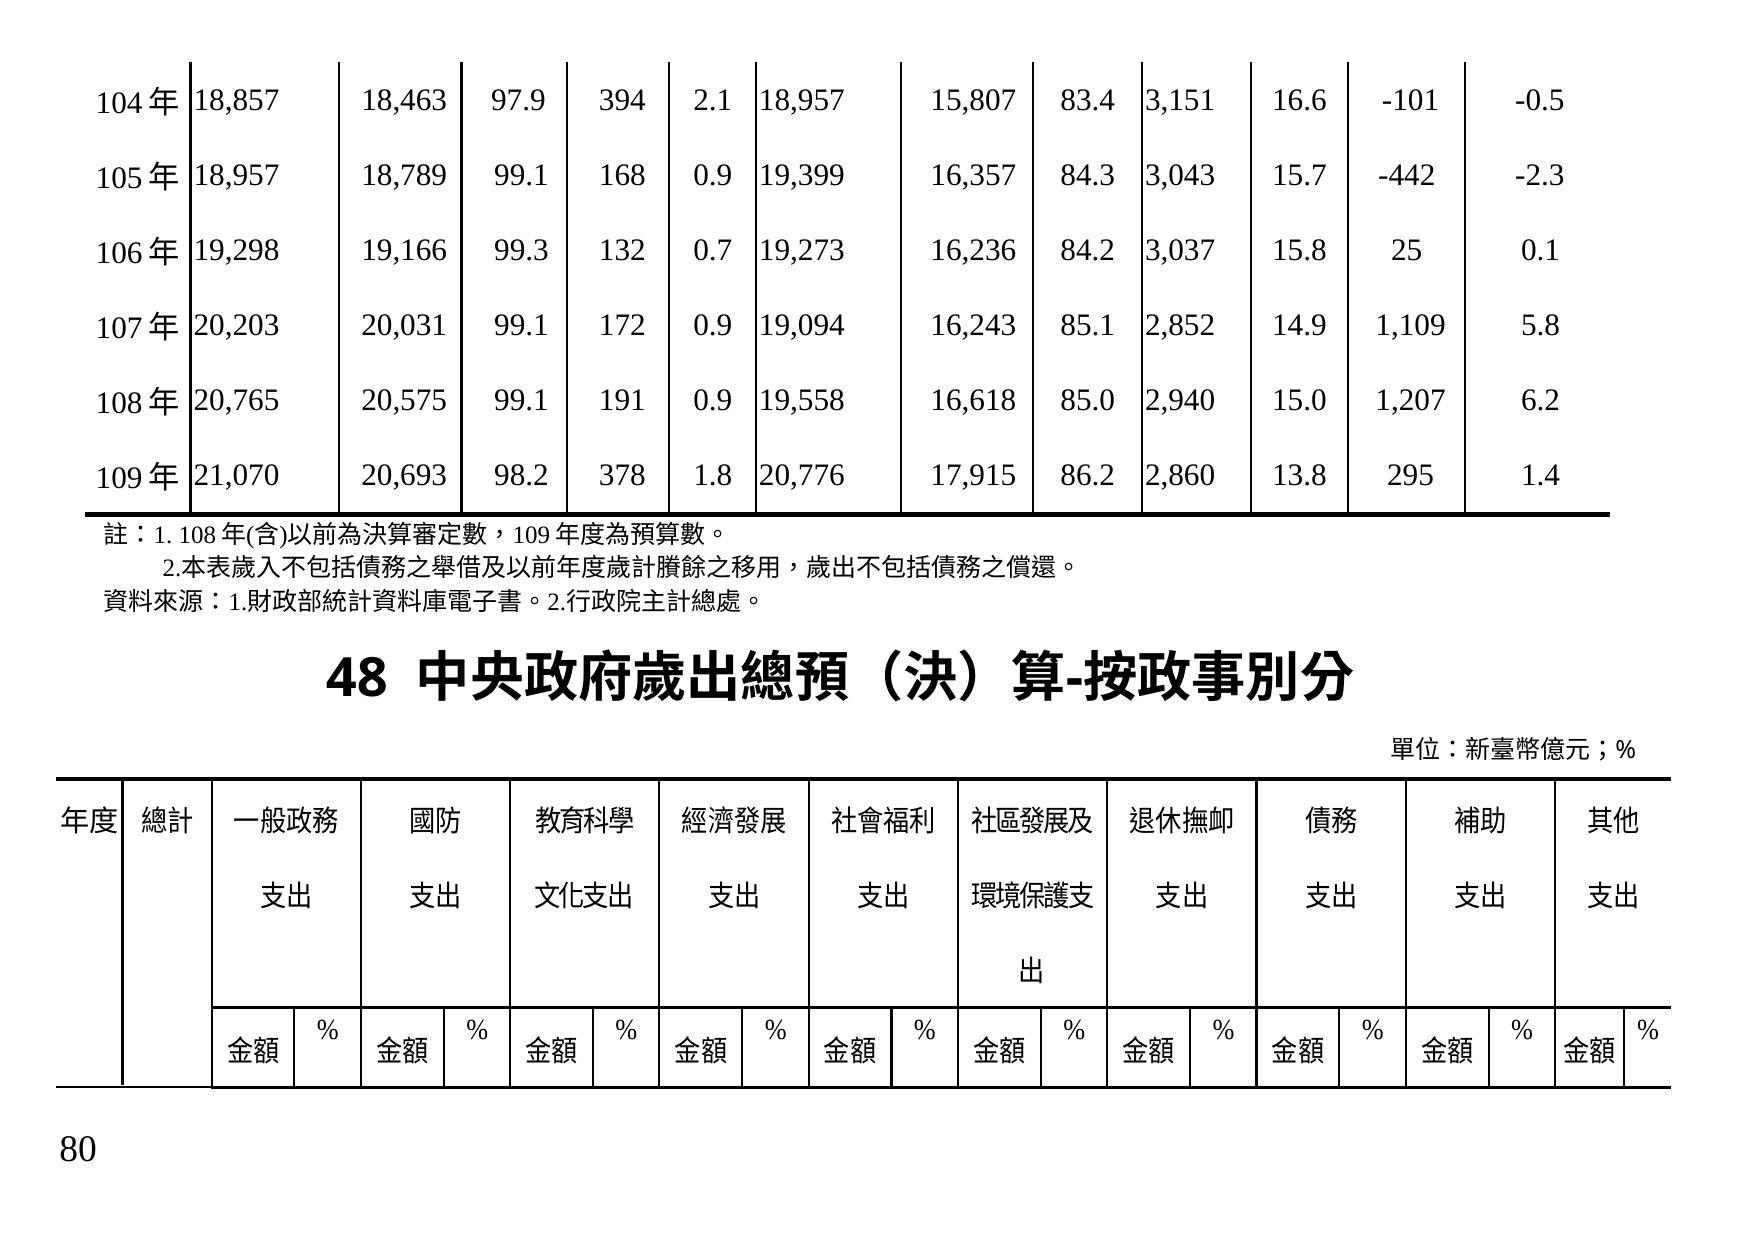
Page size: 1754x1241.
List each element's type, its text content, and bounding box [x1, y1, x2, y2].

table_cell 15.8 [1252, 212, 1347, 287]
table_cell 16.6 [1252, 62, 1347, 137]
table_header 其他 支出 [1556, 781, 1671, 1006]
table_cell 25 [1349, 212, 1464, 287]
table_cell 106年 [85, 212, 189, 287]
table_cell 金額 [511, 1009, 592, 1086]
table_cell % [445, 1009, 509, 1086]
table_cell 金額 [810, 1009, 890, 1086]
table_cell 19,166 [340, 212, 460, 287]
table_cell 14.9 [1252, 287, 1347, 362]
table_cell 17,915 [902, 437, 1032, 512]
table_cell 5.8 [1466, 287, 1610, 362]
table_cell 1.8 [670, 437, 755, 512]
table_header 補助 支出 [1407, 781, 1554, 1006]
table_cell 172 [568, 287, 668, 362]
table_header 教育科學 文化支出 [511, 781, 658, 1006]
table_cell % [1042, 1009, 1106, 1086]
table_cell 83.4 [1034, 62, 1141, 137]
text 單位：新臺幣億元；% [59, 729, 1636, 765]
table_cell 19,094 [757, 287, 900, 362]
table_cell 104年 [85, 62, 189, 137]
table_cell 1.4 [1466, 437, 1610, 512]
table_cell 16,357 [902, 137, 1032, 212]
table_cell 168 [568, 137, 668, 212]
table_cell 15.7 [1252, 137, 1347, 212]
table_cell % [893, 1009, 957, 1086]
table_cell 0.9 [670, 137, 755, 212]
text 2.本表歲入不包括債務之舉借及以前年度歲計賸餘之移用，歲出不包括債務之償還。 [149, 550, 1624, 583]
table_cell % [295, 1009, 360, 1086]
table_cell 85.1 [1034, 287, 1141, 362]
table_cell 金額 [1556, 1009, 1623, 1086]
table_cell 15.0 [1252, 362, 1347, 437]
table_cell 金額 [213, 1009, 293, 1086]
table_cell 20,693 [340, 437, 460, 512]
table_header 總計 [123, 781, 211, 1086]
table_cell 0.7 [670, 212, 755, 287]
table_cell 1,109 [1349, 287, 1464, 362]
table_cell 0.9 [670, 362, 755, 437]
table_cell 109年 [85, 437, 189, 512]
text 資料來源：1.財政部統計資料庫電子書。2.行政院主計總處。 [103, 583, 1624, 617]
table_cell 16,618 [902, 362, 1032, 437]
table_cell % [594, 1009, 658, 1086]
table_cell 18,957 [192, 137, 338, 212]
table_cell % [1191, 1009, 1255, 1086]
table_cell 378 [568, 437, 668, 512]
table_cell 金額 [1108, 1009, 1189, 1086]
table_cell 108年 [85, 362, 189, 437]
table_cell 金額 [660, 1009, 741, 1086]
table_cell % [743, 1009, 808, 1086]
table_cell % [1340, 1009, 1405, 1086]
table_cell 20,031 [340, 287, 460, 362]
table_cell 3,037 [1143, 212, 1250, 287]
table_cell 金額 [1258, 1009, 1338, 1086]
table_cell -0.5 [1466, 62, 1610, 137]
table_cell 19,558 [757, 362, 900, 437]
table_cell 19,273 [757, 212, 900, 287]
table_header 社區發展及 環境保護支出 [959, 781, 1106, 1006]
table_cell 132 [568, 212, 668, 287]
table_cell 18,463 [340, 62, 460, 137]
table_cell 85.0 [1034, 362, 1141, 437]
table_cell 84.2 [1034, 212, 1141, 287]
table_header 經濟發展 支出 [660, 781, 808, 1006]
table_header 退休撫卹 支出 [1108, 781, 1255, 1006]
text 註：1. 108年(含)以前為決算審定數，109年度為預算數。 [103, 517, 1624, 550]
table_header 債務 支出 [1258, 781, 1405, 1006]
table_header 國防 支出 [362, 781, 509, 1006]
table_cell 金額 [959, 1009, 1040, 1086]
table_cell 2,940 [1143, 362, 1250, 437]
table_cell 98.2 [463, 437, 566, 512]
table_cell 295 [1349, 437, 1464, 512]
table_cell 99.3 [463, 212, 566, 287]
table_cell -442 [1349, 137, 1464, 212]
table_header 一般政務 支出 [213, 781, 360, 1006]
table_cell 0.9 [670, 287, 755, 362]
table_cell 97.9 [463, 62, 566, 137]
table_cell 16,236 [902, 212, 1032, 287]
table_cell 21,070 [192, 437, 338, 512]
table_cell 16,243 [902, 287, 1032, 362]
table_cell 2,860 [1143, 437, 1250, 512]
table_cell 86.2 [1034, 437, 1141, 512]
subtitle 48 中央政府歲出總預（決）算-按政事別分 [29, 617, 1636, 729]
table_cell 20,575 [340, 362, 460, 437]
table_cell 2,852 [1143, 287, 1250, 362]
table_cell 6.2 [1466, 362, 1610, 437]
table_cell 20,765 [192, 362, 338, 437]
table_header 年度 [56, 781, 123, 1086]
table_cell % [1625, 1009, 1671, 1086]
table_cell 0.1 [1466, 212, 1610, 287]
table_cell 20,203 [192, 287, 338, 362]
table_cell 19,298 [192, 212, 338, 287]
table_cell -101 [1349, 62, 1464, 137]
table_cell 金額 [362, 1009, 443, 1086]
table_cell % [1490, 1009, 1554, 1086]
table_cell 金額 [1407, 1009, 1488, 1086]
table_cell -2.3 [1466, 137, 1610, 212]
table_cell 18,789 [340, 137, 460, 212]
table_cell 18,957 [757, 62, 900, 137]
table_cell 191 [568, 362, 668, 437]
table_cell 20,776 [757, 437, 900, 512]
table_cell 19,399 [757, 137, 900, 212]
table_cell 3,151 [1143, 62, 1250, 137]
table_cell 394 [568, 62, 668, 137]
table_cell 2.1 [670, 62, 755, 137]
table_cell 99.1 [463, 287, 566, 362]
table_cell 3,043 [1143, 137, 1250, 212]
table_cell 99.1 [463, 362, 566, 437]
table_cell 13.8 [1252, 437, 1347, 512]
table_cell 1,207 [1349, 362, 1464, 437]
table_cell 107年 [85, 287, 189, 362]
table_cell 84.3 [1034, 137, 1141, 212]
table_header 社會福利 支出 [810, 781, 957, 1006]
table_cell 18,857 [192, 62, 338, 137]
table_cell 105年 [85, 137, 189, 212]
table_cell 15,807 [902, 62, 1032, 137]
table_cell 99.1 [463, 137, 566, 212]
